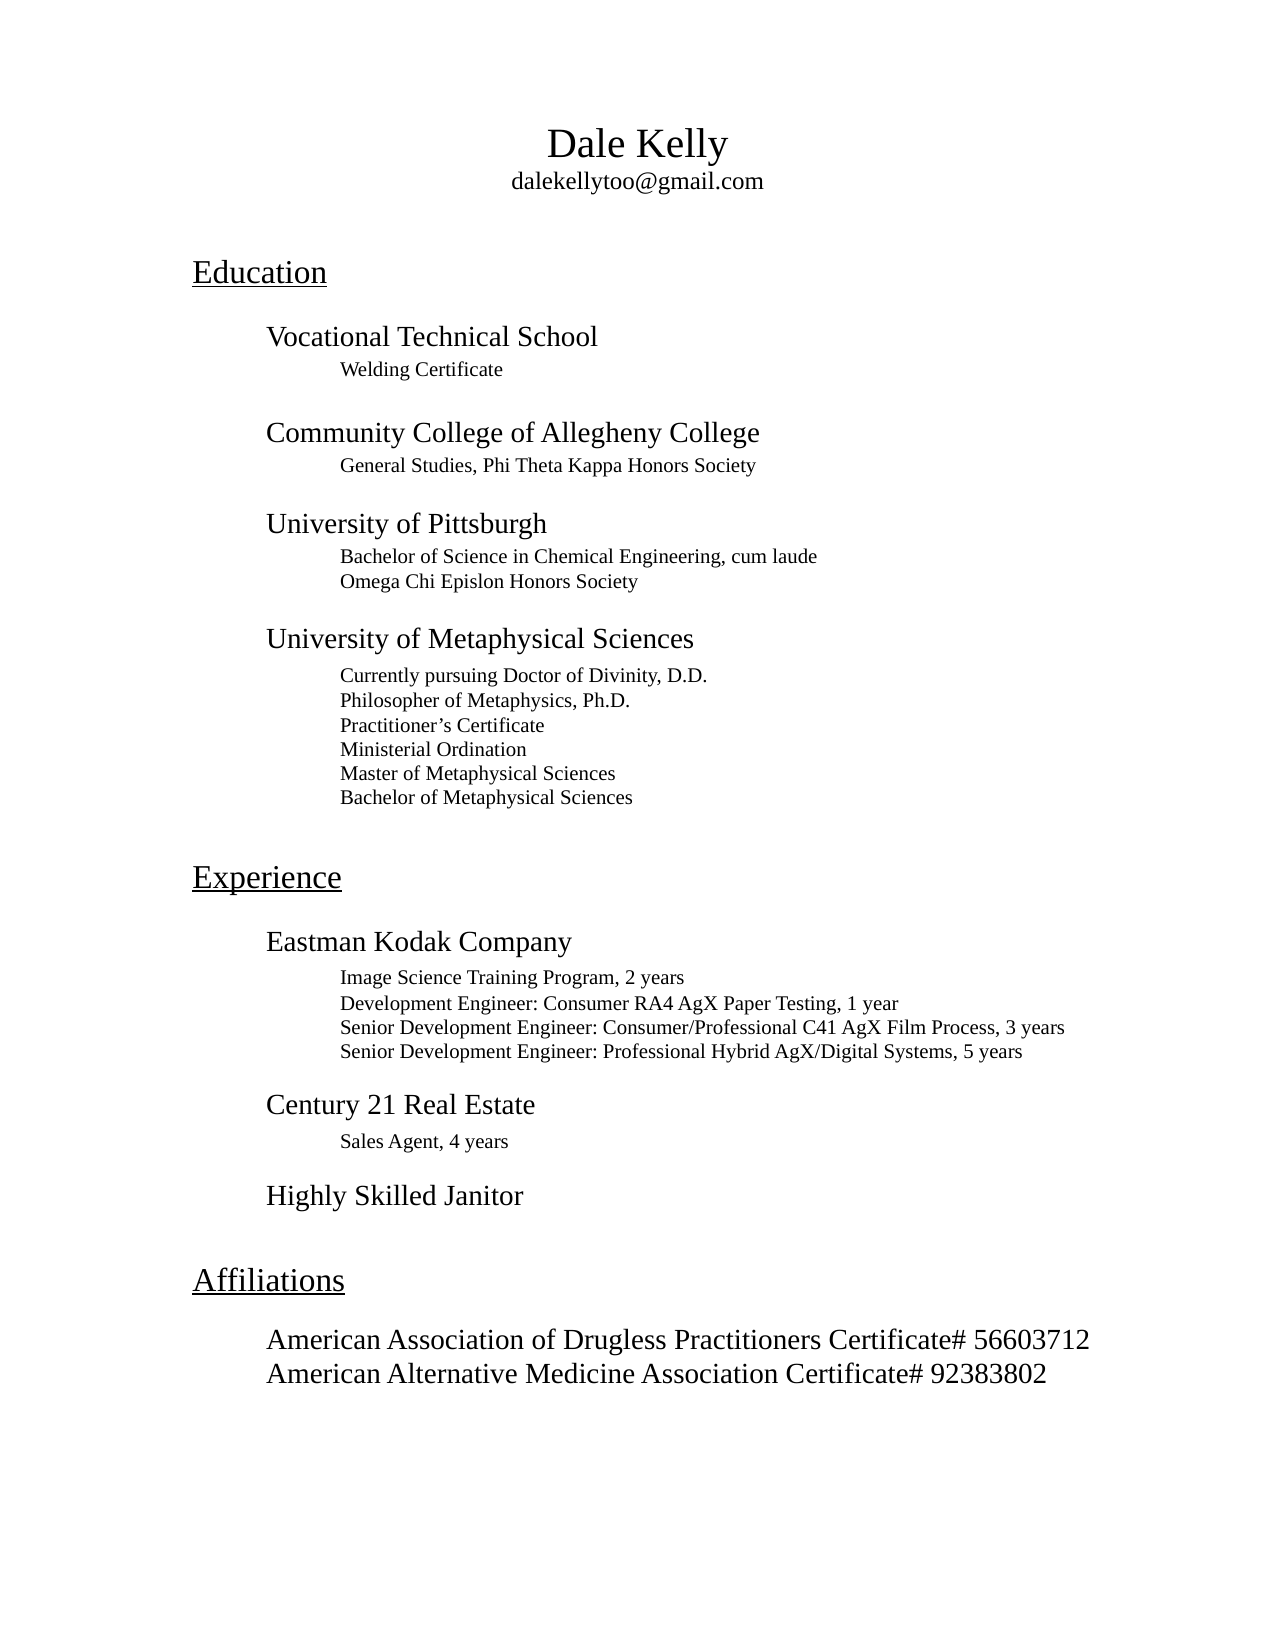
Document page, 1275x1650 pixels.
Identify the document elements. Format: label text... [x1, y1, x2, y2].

text Bachelor of Science in Chemical Engineering, cum laude [118, 540, 1157, 568]
text University of Pittsburgh [118, 506, 1157, 540]
text Century 21 Real Estate [118, 1087, 1157, 1121]
text Education [118, 252, 1157, 291]
text Master of Metaphysical Sciences [118, 761, 1157, 785]
text University of Metaphysical Sciences [118, 621, 1157, 655]
text Ministerial Ordination [118, 737, 1157, 761]
text Welding Certificate [118, 353, 1157, 382]
text Highly Skilled Janitor [118, 1178, 1157, 1212]
text American Association of Drugless Practitioners Certificate# 56603712 [118, 1322, 1157, 1356]
text Vocational Technical School [118, 319, 1157, 353]
text Bachelor of Metaphysical Sciences [118, 785, 1157, 809]
text Affiliations [118, 1260, 1157, 1298]
text Currently pursuing Doctor of Divinity, D.D. [118, 655, 1157, 688]
text Sales Agent, 4 years [118, 1121, 1157, 1154]
text General Studies, Phi Theta Kappa Honors Society [118, 449, 1157, 477]
text American Alternative Medicine Association Certificate# 92383802 [118, 1356, 1157, 1389]
text Community College of Allegheny College [118, 415, 1157, 449]
text Eastman Kodak Company [118, 924, 1157, 957]
text dalekellytoo@gmail.com [118, 166, 1157, 195]
text Practitioner’s Certificate [118, 712, 1157, 737]
text Omega Chi Epislon Honors Society [118, 568, 1157, 593]
text Image Science Training Program, 2 years Development Engineer: Consumer RA4 AgX Paper Testing, 1 year Senior Development Engineer: Consumer/Professional C41 AgX Film Process, 3 years Senior Development Engineer: Professional Hybrid AgX/Digital Systems, 5 years [118, 957, 1157, 1063]
text Experience [118, 857, 1157, 895]
text Dale Kelly [118, 118, 1157, 166]
text Philosopher of Metaphysics, Ph.D. [118, 688, 1157, 712]
